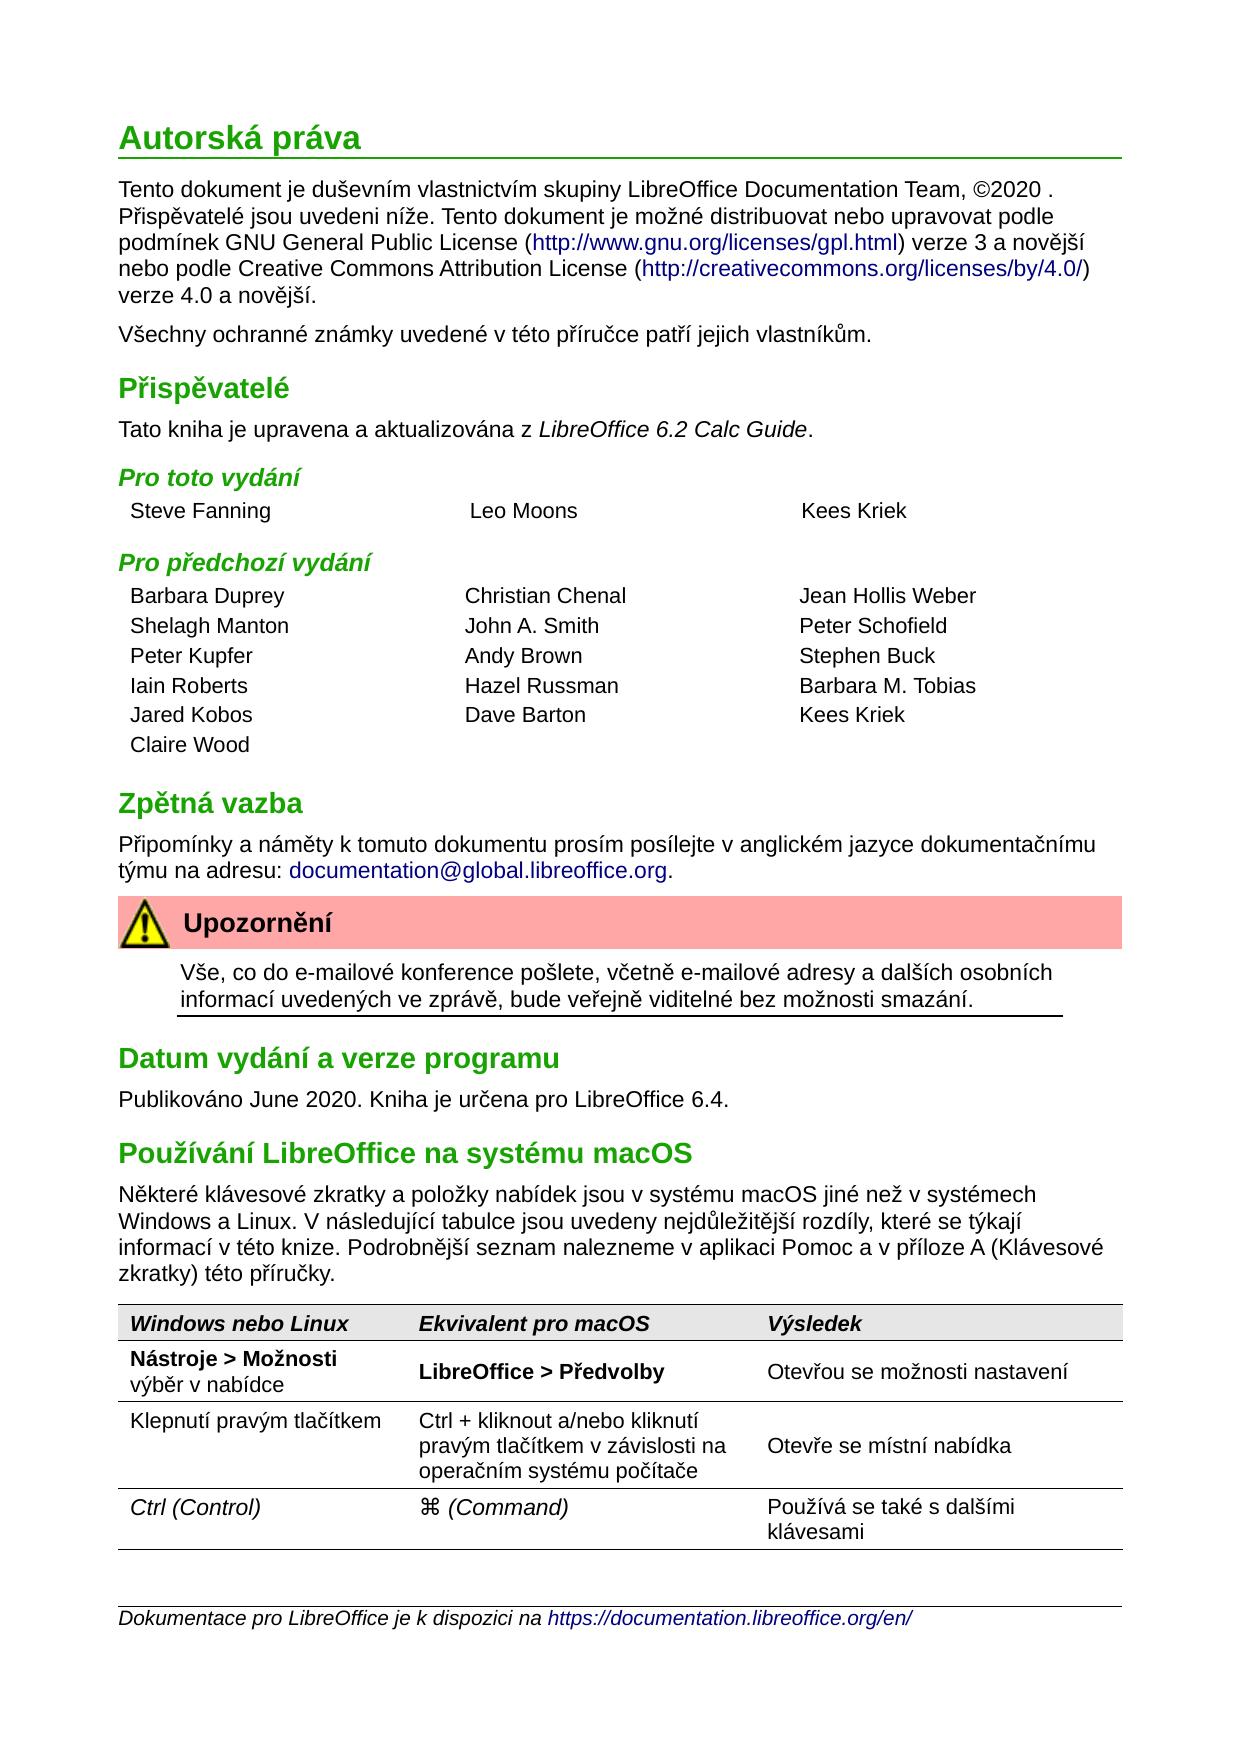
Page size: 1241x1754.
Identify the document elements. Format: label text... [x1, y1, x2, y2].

table_cell Claire Wood [118, 732, 453, 762]
table_cell ⌘ (Command) [407, 1489, 755, 1549]
table_cell Klepnutí pravým tlačítkem [118, 1402, 407, 1488]
table_cell Hazel Russman [453, 673, 787, 702]
table_header Barbara Duprey [118, 583, 453, 613]
table_cell [788, 732, 1122, 762]
table_header Ekvivalent pro macOS [407, 1305, 755, 1340]
table_cell Ctrl + kliknout a/nebo kliknutí pravým tlačítkem v závislosti na operačním systému počítače [407, 1402, 755, 1488]
table_cell Andy Brown [453, 643, 787, 672]
text Některé klávesové zkratky a položky nabídek jsou v systému macOS jiné než v systémech Windows a Linux. V následující tabulce jsou uvedeny nejdůležitější rozdíly, které se týkají informací v této knize. Podrobnější seznam nalezneme v aplikaci Pomoc a v příloze A (Klávesové zkratky) této příručky. [118, 1181, 1122, 1287]
subtitle Autorská práva [118, 118, 1122, 157]
subtitle Používání LibreOffice na systému macOS [118, 1136, 1122, 1169]
table_header Leo Moons [458, 498, 789, 527]
table_cell Stephen Buck [788, 643, 1122, 672]
table_cell Peter Schofield [788, 613, 1122, 643]
table_cell LibreOffice > Předvolby [407, 1341, 755, 1401]
text Tato kniha je upravena a aktualizována z LibreOffice 6.2 Calc Guide. [118, 416, 1122, 442]
subtitle Datum vydání a verze programu [118, 1041, 1122, 1074]
table_cell [453, 732, 787, 762]
table_header Kees Kriek [789, 498, 1122, 527]
text Připomínky a náměty k tomuto dokumentu prosím posílejte v anglickém jazyce dokumentačnímu týmu na adresu: documentation@global.libreoffice.org. [118, 831, 1122, 884]
text Vše, co do e-mailové konference pošlete, včetně e-mailové adresy a dalších osobních informací uvedených ve zprávě, bude veřejně viditelné bez možnosti smazání. [177, 956, 1063, 1015]
table_cell Otevřou se možnosti nastavení [755, 1341, 1123, 1401]
table_header Jean Hollis Weber [788, 583, 1122, 613]
text Tento dokument je duševním vlastnictvím skupiny LibreOffice Documentation Team, ©2020 . Přispěvatelé jsou uvedeni níže. Tento dokument je možné distribuovat nebo upravovat podle podmínek GNU General Public License (http://www.gnu.org/licenses/gpl.html) verze 3 a novější nebo podle Creative Commons Attribution License (http://creativecommons.org/licenses/by/4.0/) verze 4.0 a novější. [118, 176, 1122, 308]
text Publikováno červen 2020. Kniha je určena pro LibreOffice 6.4. [118, 1086, 1122, 1112]
subtitle Přispěvatelé [118, 371, 1122, 404]
table_cell Nástroje > Možnosti výběr v nabídce [118, 1341, 407, 1401]
table_cell Ctrl (Control) [118, 1489, 407, 1549]
subtitle Upozornění [118, 904, 1122, 944]
table_cell John A. Smith [453, 613, 787, 643]
text Všechny ochranné známky uvedené v této příručce patří jejich vlastníkům. [118, 321, 1122, 347]
table_cell Kees Kriek [788, 703, 1122, 732]
table_header Výsledek [755, 1305, 1123, 1340]
table_cell Jared Kobos [118, 703, 453, 732]
subtitle Zpětná vazba [118, 786, 1122, 819]
table_cell Používá se také s dalšími klávesami [755, 1489, 1123, 1549]
picture [119, 897, 170, 948]
table_header Windows nebo Linux [118, 1305, 407, 1340]
table_header Steve Fanning [118, 498, 458, 527]
table_header Christian Chenal [453, 583, 787, 613]
table_cell Iain Roberts [118, 673, 453, 702]
subtitle Pro předchozí vydání [118, 548, 1122, 577]
subtitle Pro toto vydání [118, 463, 1122, 492]
table_cell Barbara M. Tobias [788, 673, 1122, 702]
table_cell Otevře se místní nabídka [755, 1402, 1123, 1488]
table_cell Peter Kupfer [118, 643, 453, 672]
table_cell Dave Barton [453, 703, 787, 732]
table_cell Shelagh Manton [118, 613, 453, 643]
